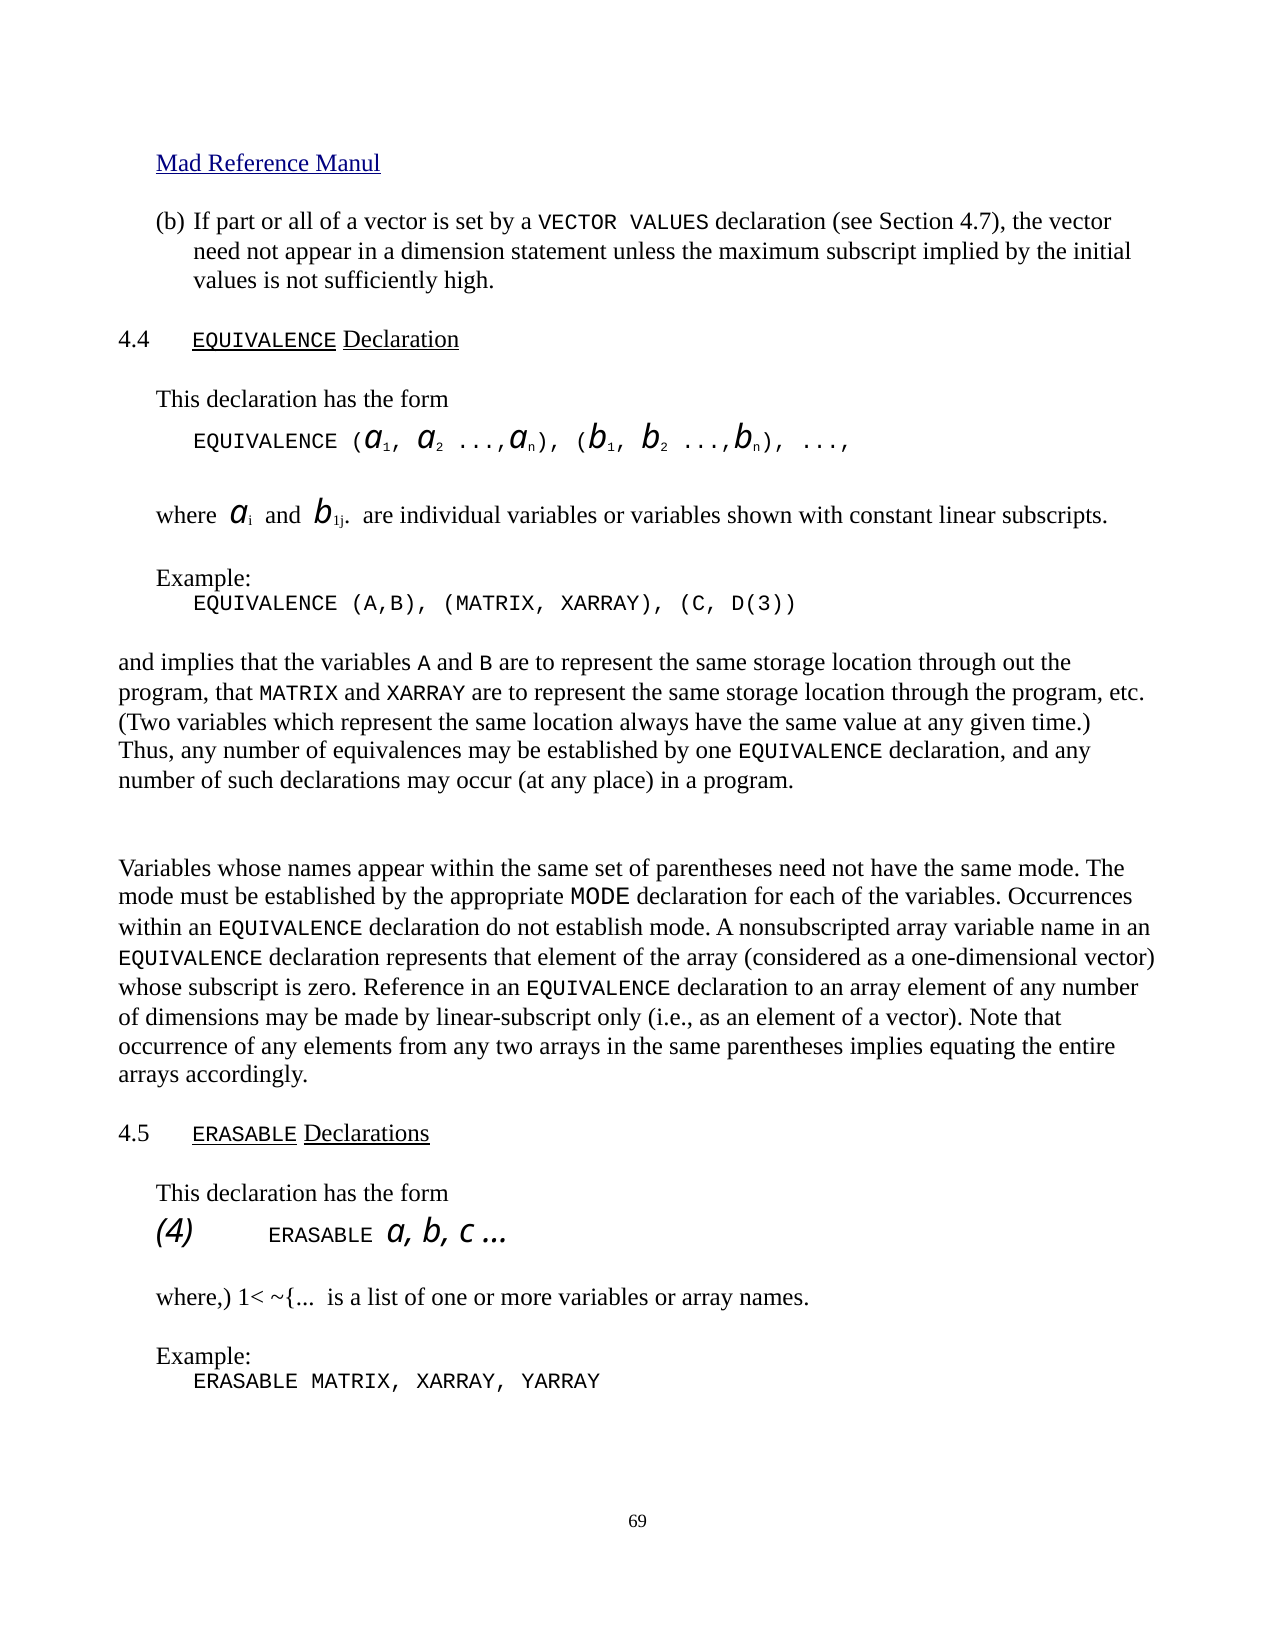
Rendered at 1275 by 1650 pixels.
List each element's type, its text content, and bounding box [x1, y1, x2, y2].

text and implies that the variables A and B are to represent the same storage location through out the program, that MATRIX and XARRAY are to represent the same storage location through the program, etc. (Two variables which represent the same location always have the same value at any given time.) Thus, any number of equivalences may be established by one EQUIVALENCE declaration, and any number of such declarations may occur (at any place) in a program. [118, 647, 1157, 794]
text where ai and b1j. are individual variables or variables shown with constant linear subscripts. [118, 488, 1157, 533]
text This declaration has the form [118, 384, 1157, 412]
text This declaration has the form [118, 1178, 1157, 1207]
text Example: [118, 563, 1157, 592]
text ERASABLE MATRIX, XARRAY, YARRAY [193, 1370, 1157, 1394]
text Example: [118, 1341, 1157, 1370]
text where,) 1< ~{... is a list of one or more variables or array names. [118, 1282, 1157, 1311]
text EQUIVALENCE (A,B), (MATRIX, XARRAY), (C, D(3)) [193, 592, 1157, 617]
subtitle ERASABLE Declarations [118, 1118, 1157, 1148]
list If part or all of a vector is set by a VECTOR VALUES declaration (see Section 4.7), the vector need not appear in a dimension statement unless the maximum subscript implied by the initial values is not sufficiently high. [156, 206, 1157, 294]
list ERASABLE a, b, c ... [156, 1207, 1157, 1252]
text EQUIVALENCE (a1, a2 ...,an), (b1, b2 ...,bn), ..., [193, 412, 1157, 458]
text Variables whose names appear within the same set of parentheses need not have the same mode. The mode must be established by the appropriate MODE declaration for each of the variables. Occurrences within an EQUIVALENCE declaration do not establish mode. A nonsubscripted array variable name in an EQUIVALENCE declaration represents that element of the array (considered as a one-dimensional vector) whose subscript is zero. Reference in an EQUIVALENCE declaration to an array element of any number of dimensions may be made by linear-subscript only (i.e., as an element of a vector). Note that occurrence of any elements from any two arrays in the same parentheses implies equating the entire arrays accordingly. [118, 824, 1157, 1088]
subtitle EQUIVALENCE Declaration [118, 324, 1157, 354]
